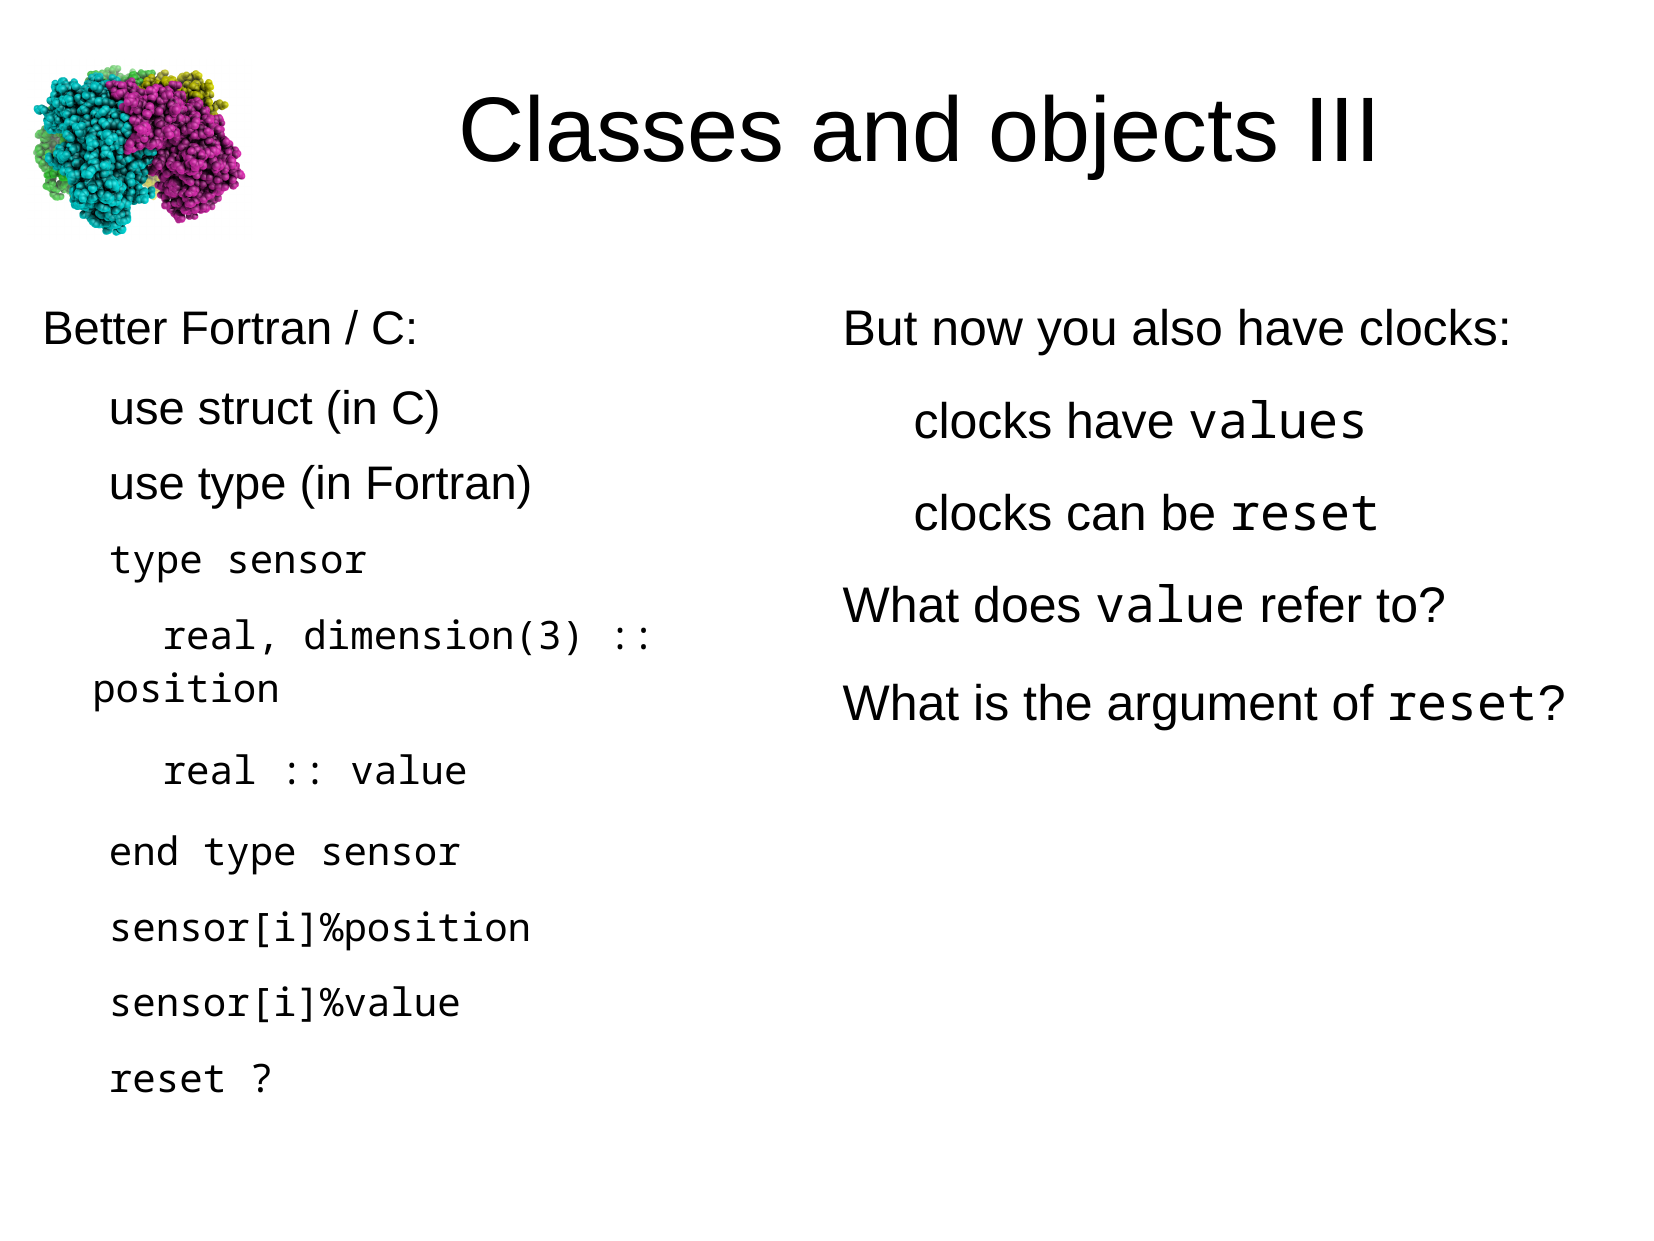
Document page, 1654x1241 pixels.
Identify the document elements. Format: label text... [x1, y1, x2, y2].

picture [27, 59, 253, 240]
list Better Fortran / C: use struct (in C) use type (in Fortran) type sensor real, dimension(3) :: position real :: value end type sensor sensor[i]%position sensor[i]%value reset ? [25, 302, 814, 1106]
title Classes and objects III [270, 25, 1571, 233]
list But now you also have clocks: clocks have values clocks can be reset What does value refer to? What is the argument of reset? [825, 300, 1613, 1104]
